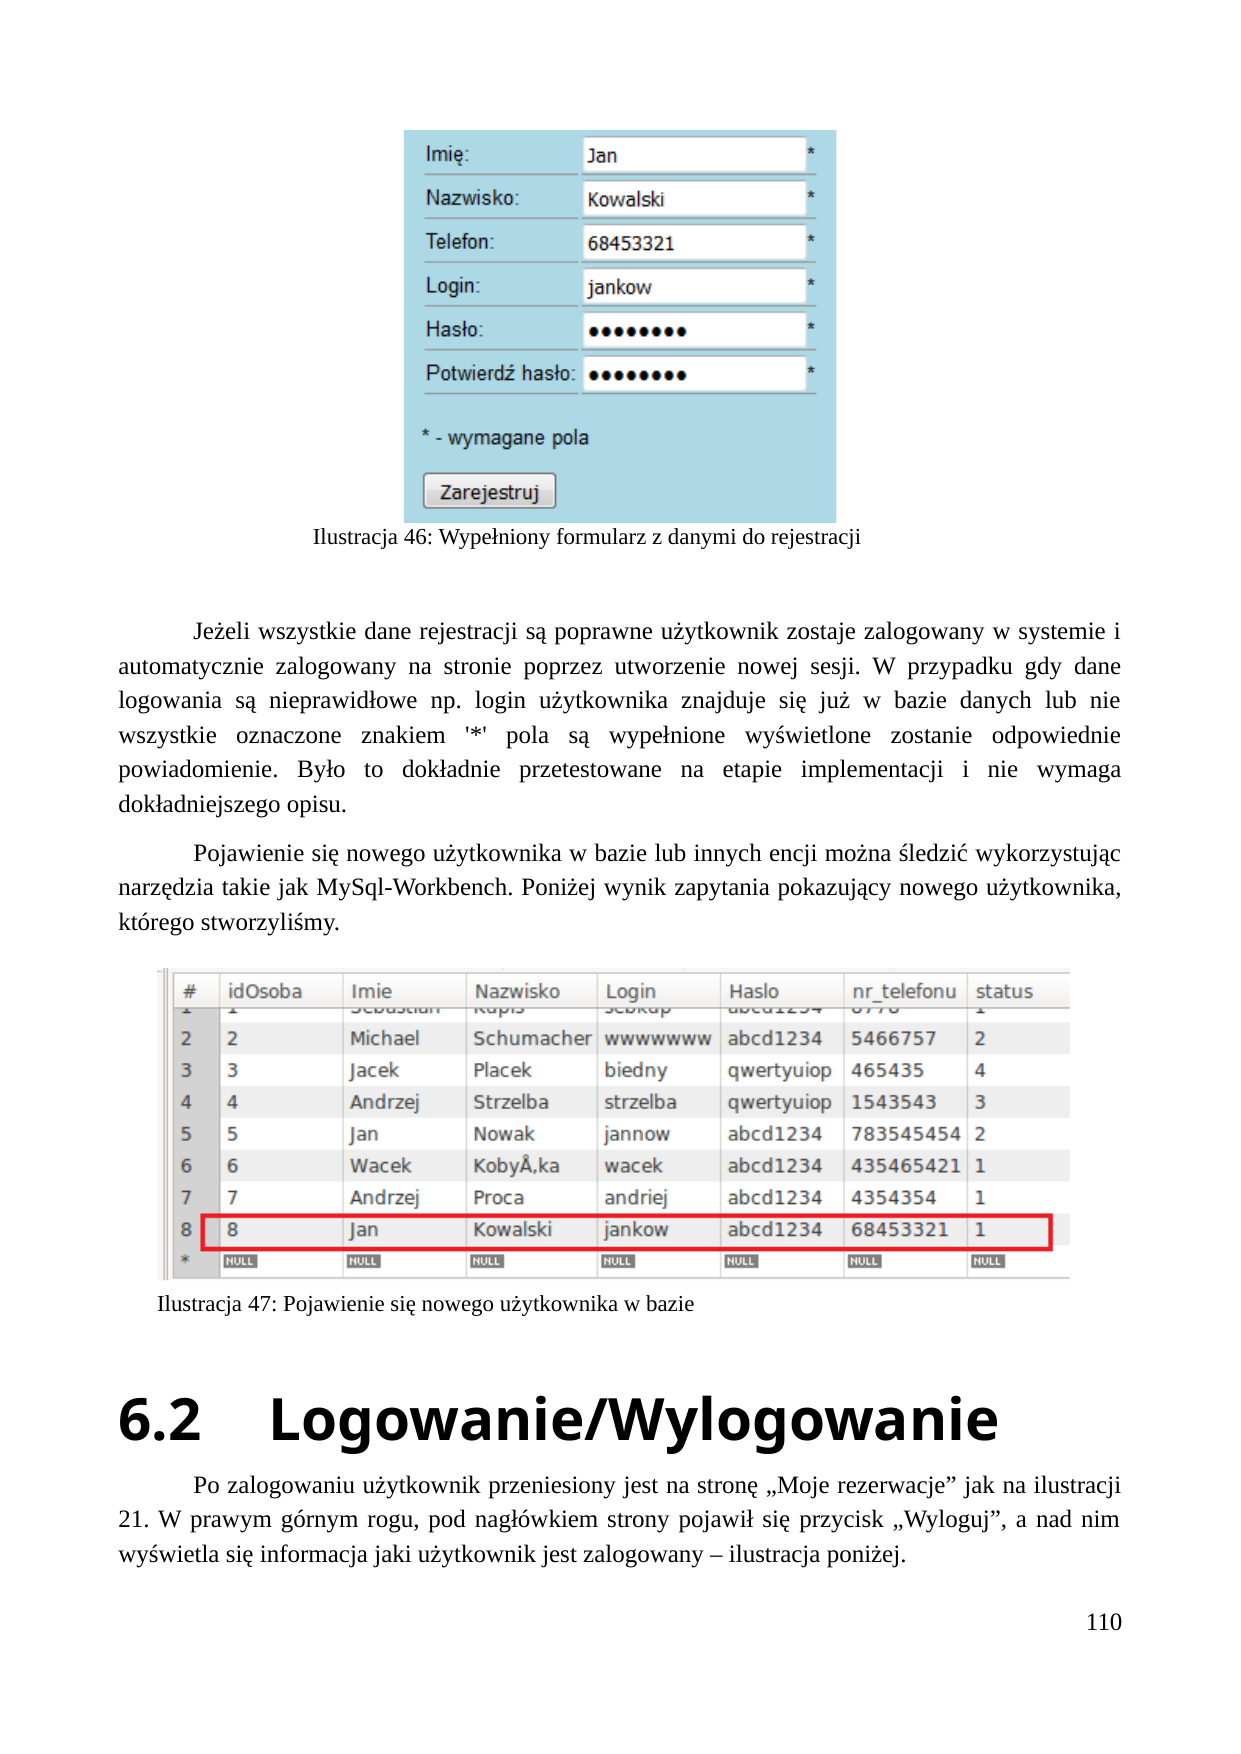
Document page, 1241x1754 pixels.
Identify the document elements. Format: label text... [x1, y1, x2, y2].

text Ilustracja 47: Pojawienie się nowego użytkownika w bazie [157, 1291, 1083, 1317]
text Pojawienie się nowego użytkownika w bazie lub innych encji można śledzić wykorzystując narzędzia takie jak MySql-Workbench. Poniżej wynik zapytania pokazujący nowego użytkownika, którego stworzyliśmy. [118, 838, 1122, 936]
picture [403, 130, 837, 523]
text Po zalogowaniu użytkownik przeniesiony jest na stronę „Moje rezerwacje” jak na ilustracji 21. W prawym górnym rogu, pod nagłówkiem strony pojawił się przycisk „Wyloguj”, a nad nim wyświetla się informacja jaki użytkownik jest zalogowany – ilustracja poniżej. [118, 1470, 1122, 1567]
text Jeżeli wszystkie dane rejestracji są poprawne użytkownik zostaje zalogowany w systemie i automatycznie zalogowany na stronie poprzez utworzenie nowej sesji. W przypadku gdy dane logowania są nieprawidłowe np. login użytkownika znajduje się już w bazie danych lub nie wszystkie oznaczone znakiem '*' pola są wypełnione wyświetlone zostanie odpowiednie powiadomienie. Było to dokładnie przetestowane na etapie implementacji i nie wymaga dokładniejszego opisu. [118, 616, 1122, 818]
picture [156, 968, 1084, 1291]
subtitle Logowanie/Wylogowanie [118, 1378, 1122, 1457]
text Ilustracja 46: Wypełniony formularz z danymi do rejestracji [313, 131, 927, 549]
